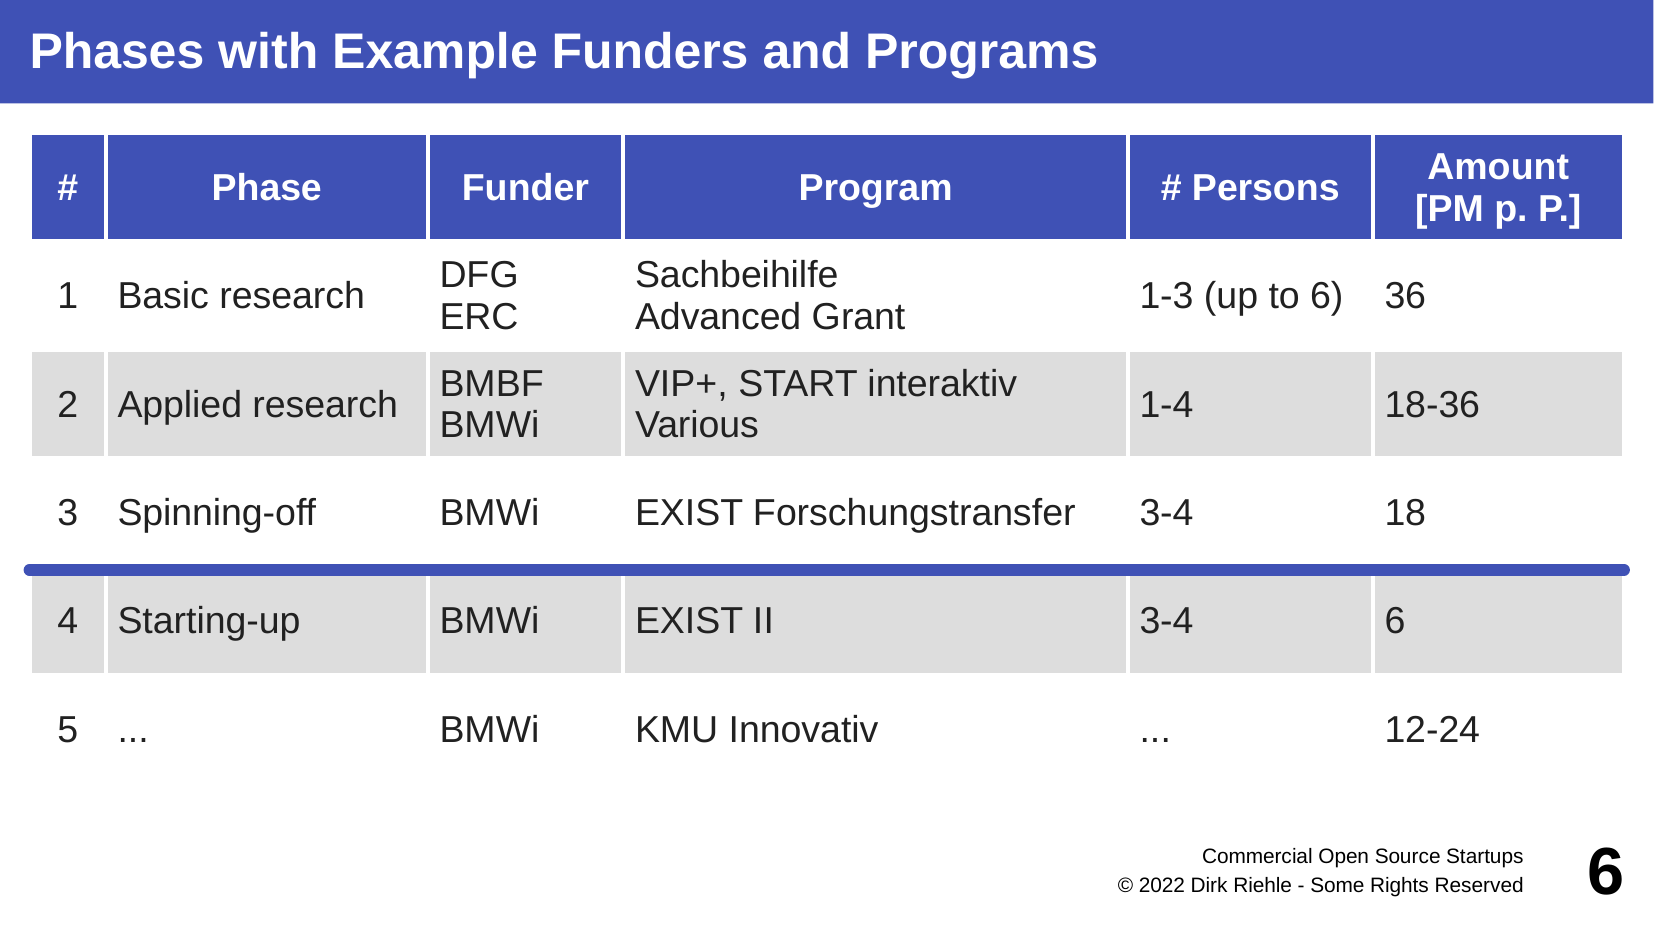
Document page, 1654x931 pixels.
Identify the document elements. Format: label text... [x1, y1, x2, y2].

table_cell 3-4 [1130, 460, 1371, 564]
table_cell BMWi [430, 460, 621, 564]
table_cell 5 [32, 677, 104, 781]
table_cell 12-24 [1375, 677, 1622, 781]
table_cell EXIST Forschungstransfer [625, 460, 1126, 564]
table_cell ... [108, 677, 426, 781]
table_header Program [625, 135, 1126, 239]
table_cell Starting-up [108, 576, 426, 673]
table_header Amount [PM p. P.] [1375, 135, 1622, 239]
table_cell 6 [1375, 576, 1622, 673]
table_header # [32, 135, 104, 239]
table_cell EXIST II [625, 576, 1126, 673]
table_cell DFG ERC [430, 243, 621, 348]
title Phases with Example Funders and Programs [0, 0, 1654, 104]
table_cell 1-3 (up to 6) [1130, 243, 1371, 348]
table_cell 18 [1375, 460, 1622, 564]
table_cell BMBF BMWi [430, 352, 621, 456]
table_cell ... [1130, 677, 1371, 781]
table_cell 1-4 [1130, 352, 1371, 456]
table_cell BMWi [430, 576, 621, 673]
table_cell Basic research [108, 243, 426, 348]
table_cell 3 [32, 460, 104, 564]
table_cell Sachbeihilfe Advanced Grant [625, 243, 1126, 348]
table_cell 36 [1375, 243, 1622, 348]
table_header Phase [108, 135, 426, 239]
table_cell 4 [32, 576, 104, 673]
table_cell 1 [32, 243, 104, 348]
table_header # Persons [1130, 135, 1371, 239]
table_cell Spinning-off [108, 460, 426, 564]
table_header Funder [430, 135, 621, 239]
table_cell Applied research [108, 352, 426, 456]
table_cell 18-36 [1375, 352, 1622, 456]
table_cell VIP+, START interaktiv Various [625, 352, 1126, 456]
table_cell 3-4 [1130, 576, 1371, 673]
table_cell 2 [32, 352, 104, 456]
table_cell KMU Innovativ [625, 677, 1126, 781]
table_cell BMWi [430, 677, 621, 781]
